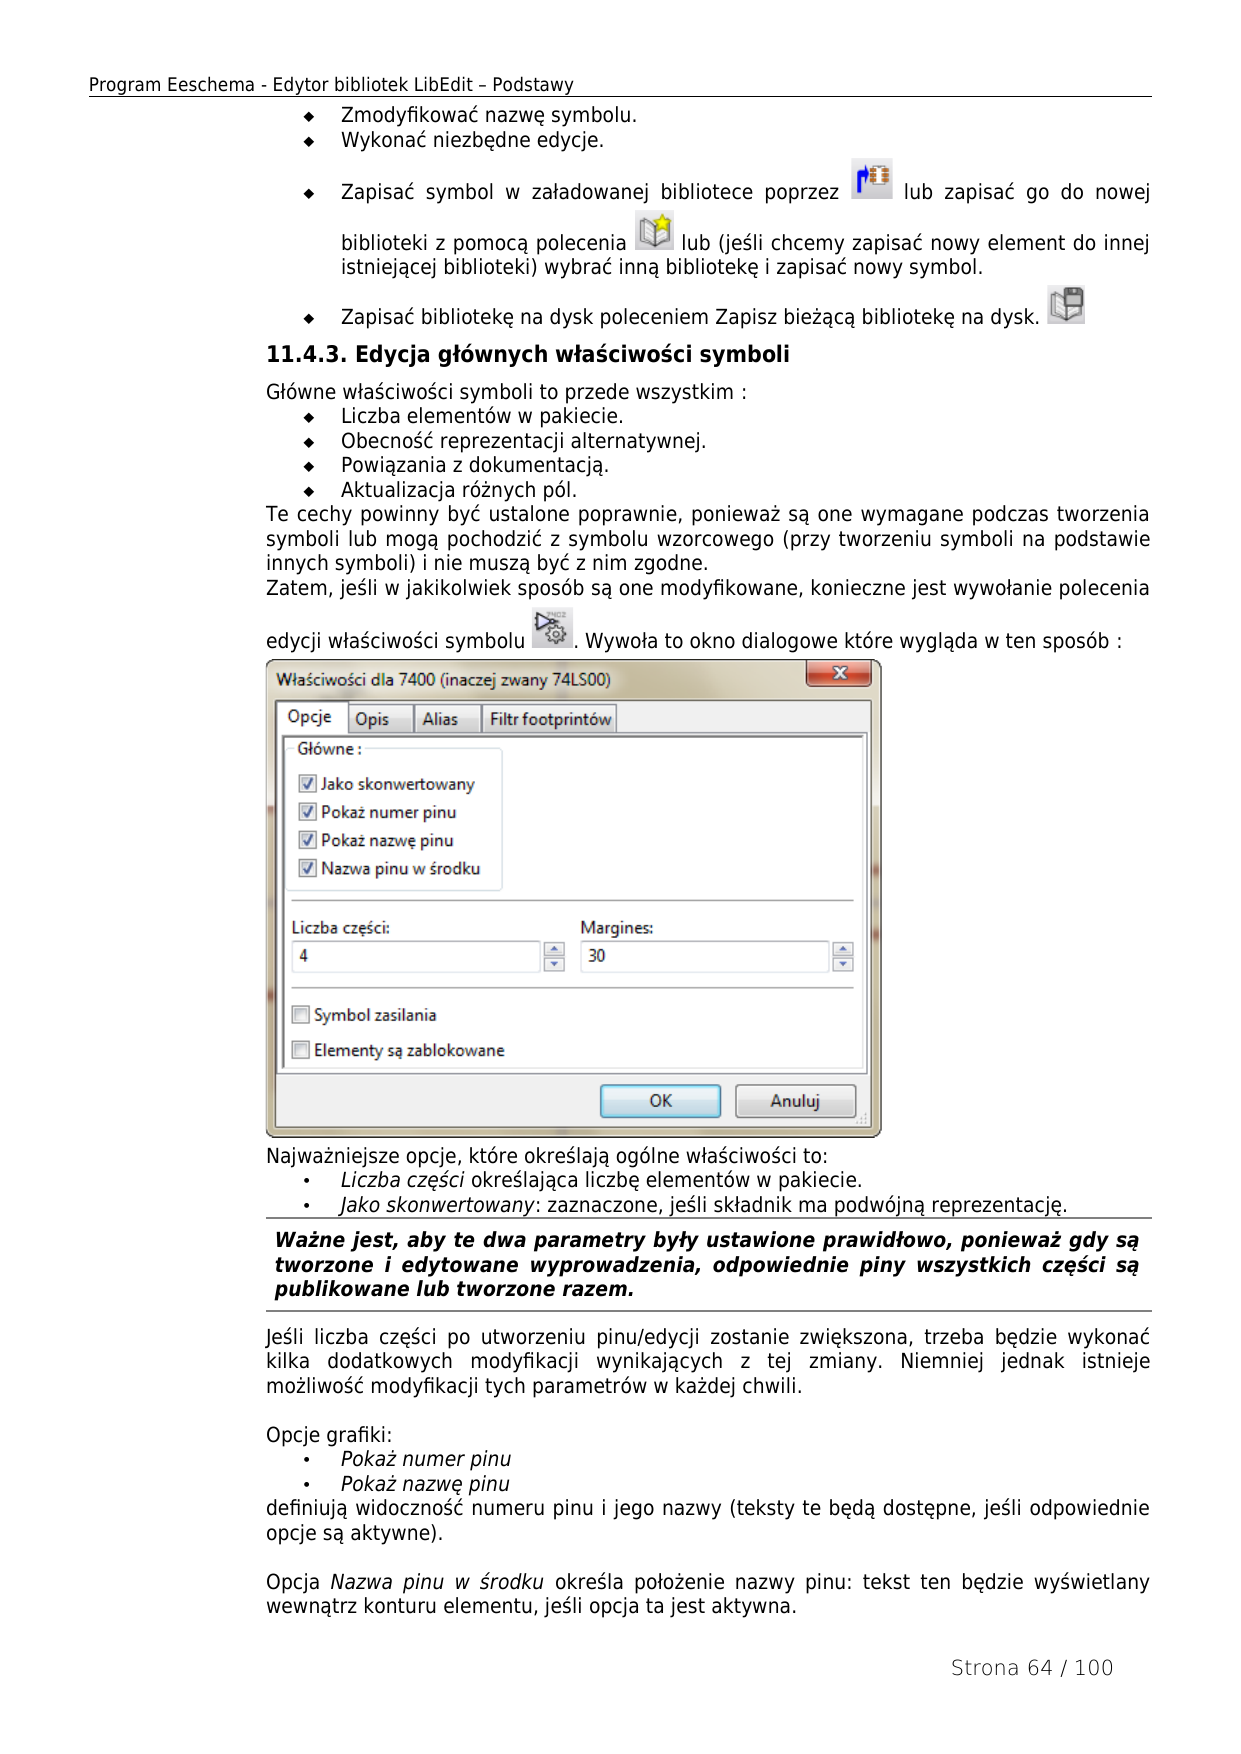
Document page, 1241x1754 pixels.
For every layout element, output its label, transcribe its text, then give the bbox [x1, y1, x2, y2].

list Pokaż numer pinu [303, 1447, 1152, 1472]
list Zapisać symbol w załadowanej bibliotece poprzez lub zapisać go do nowej biblioteki z pomocą polecenia lub (jeśli chcemy zapisać nowy element do innej istniejącej biblioteki) wybrać inną bibliotekę i zapisać nowy symbol. [303, 152, 1152, 280]
picture [1047, 285, 1085, 324]
list Wykonać niezbędne edycje. [303, 128, 1152, 152]
text Główne właściwości symboli to przede wszystkim : [266, 380, 1152, 404]
picture [635, 210, 674, 250]
list Jako skonwertowany: zaznaczone, jeśli składnik ma podwójną reprezentację. [303, 1193, 1152, 1217]
list Liczba części określająca liczbę elementów w pakiecie. [303, 1168, 1152, 1193]
text Opcja Nazwa pinu w środku określa położenie nazwy pinu: tekst ten będzie wyświetlany wewnątrz konturu elementu, jeśli opcja ta jest aktywna. [266, 1570, 1152, 1619]
text Zatem, jeśli w jakikolwiek sposób są one modyfikowane, konieczne jest wywołanie polecenia edycji właściwości symbolu . Wywoła to okno dialogowe które wygląda w ten sposób : [266, 576, 1152, 653]
picture [531, 606, 574, 648]
list Aktualizacja różnych pól. [303, 478, 1152, 502]
text Najważniejsze opcje, które określają ogólne właściwości to: [266, 1144, 1152, 1168]
picture [265, 659, 882, 1138]
list Zapisać bibliotekę na dysk poleceniem Zapisz bieżącą bibliotekę na dysk. [303, 280, 1152, 329]
list Pokaż nazwę pinu [303, 1472, 1152, 1496]
list Powiązania z dokumentacją. [303, 453, 1152, 478]
text Ważne jest, aby te dwa parametry były ustawione prawidłowo, ponieważ gdy są tworzone i edytowane wyprowadzenia, odpowiednie piny wszystkich części są publikowane lub tworzone razem. [266, 1219, 1152, 1310]
text Jeśli liczba części po utworzeniu pinu/edycji zostanie zwiększona, trzeba będzie wykonać kilka dodatkowych modyfikacji wynikających z tej zmiany. Niemniej jednak istnieje możliwość modyfikacji tych parametrów w każdej chwili. [266, 1325, 1152, 1398]
list Liczba elementów w pakiecie. [303, 404, 1152, 429]
text definiują widoczność numeru pinu i jego nazwy (teksty te będą dostępne, jeśli odpowiednie opcje są aktywne). [266, 1496, 1152, 1545]
picture [851, 158, 893, 199]
text Te cechy powinny być ustalone poprawnie, ponieważ są one wymagane podczas tworzenia symboli lub mogą pochodzić z symbolu wzorcowego (przy tworzeniu symboli na podstawie innych symboli) i nie muszą być z nim zgodne. [266, 502, 1152, 576]
list Obecność reprezentacji alternatywnej. [303, 429, 1152, 453]
subtitle Edycja głównych właściwości symboli [266, 341, 1152, 368]
list Zmodyfikować nazwę symbolu. [303, 103, 1152, 128]
text Opcje grafiki: [266, 1423, 1152, 1447]
